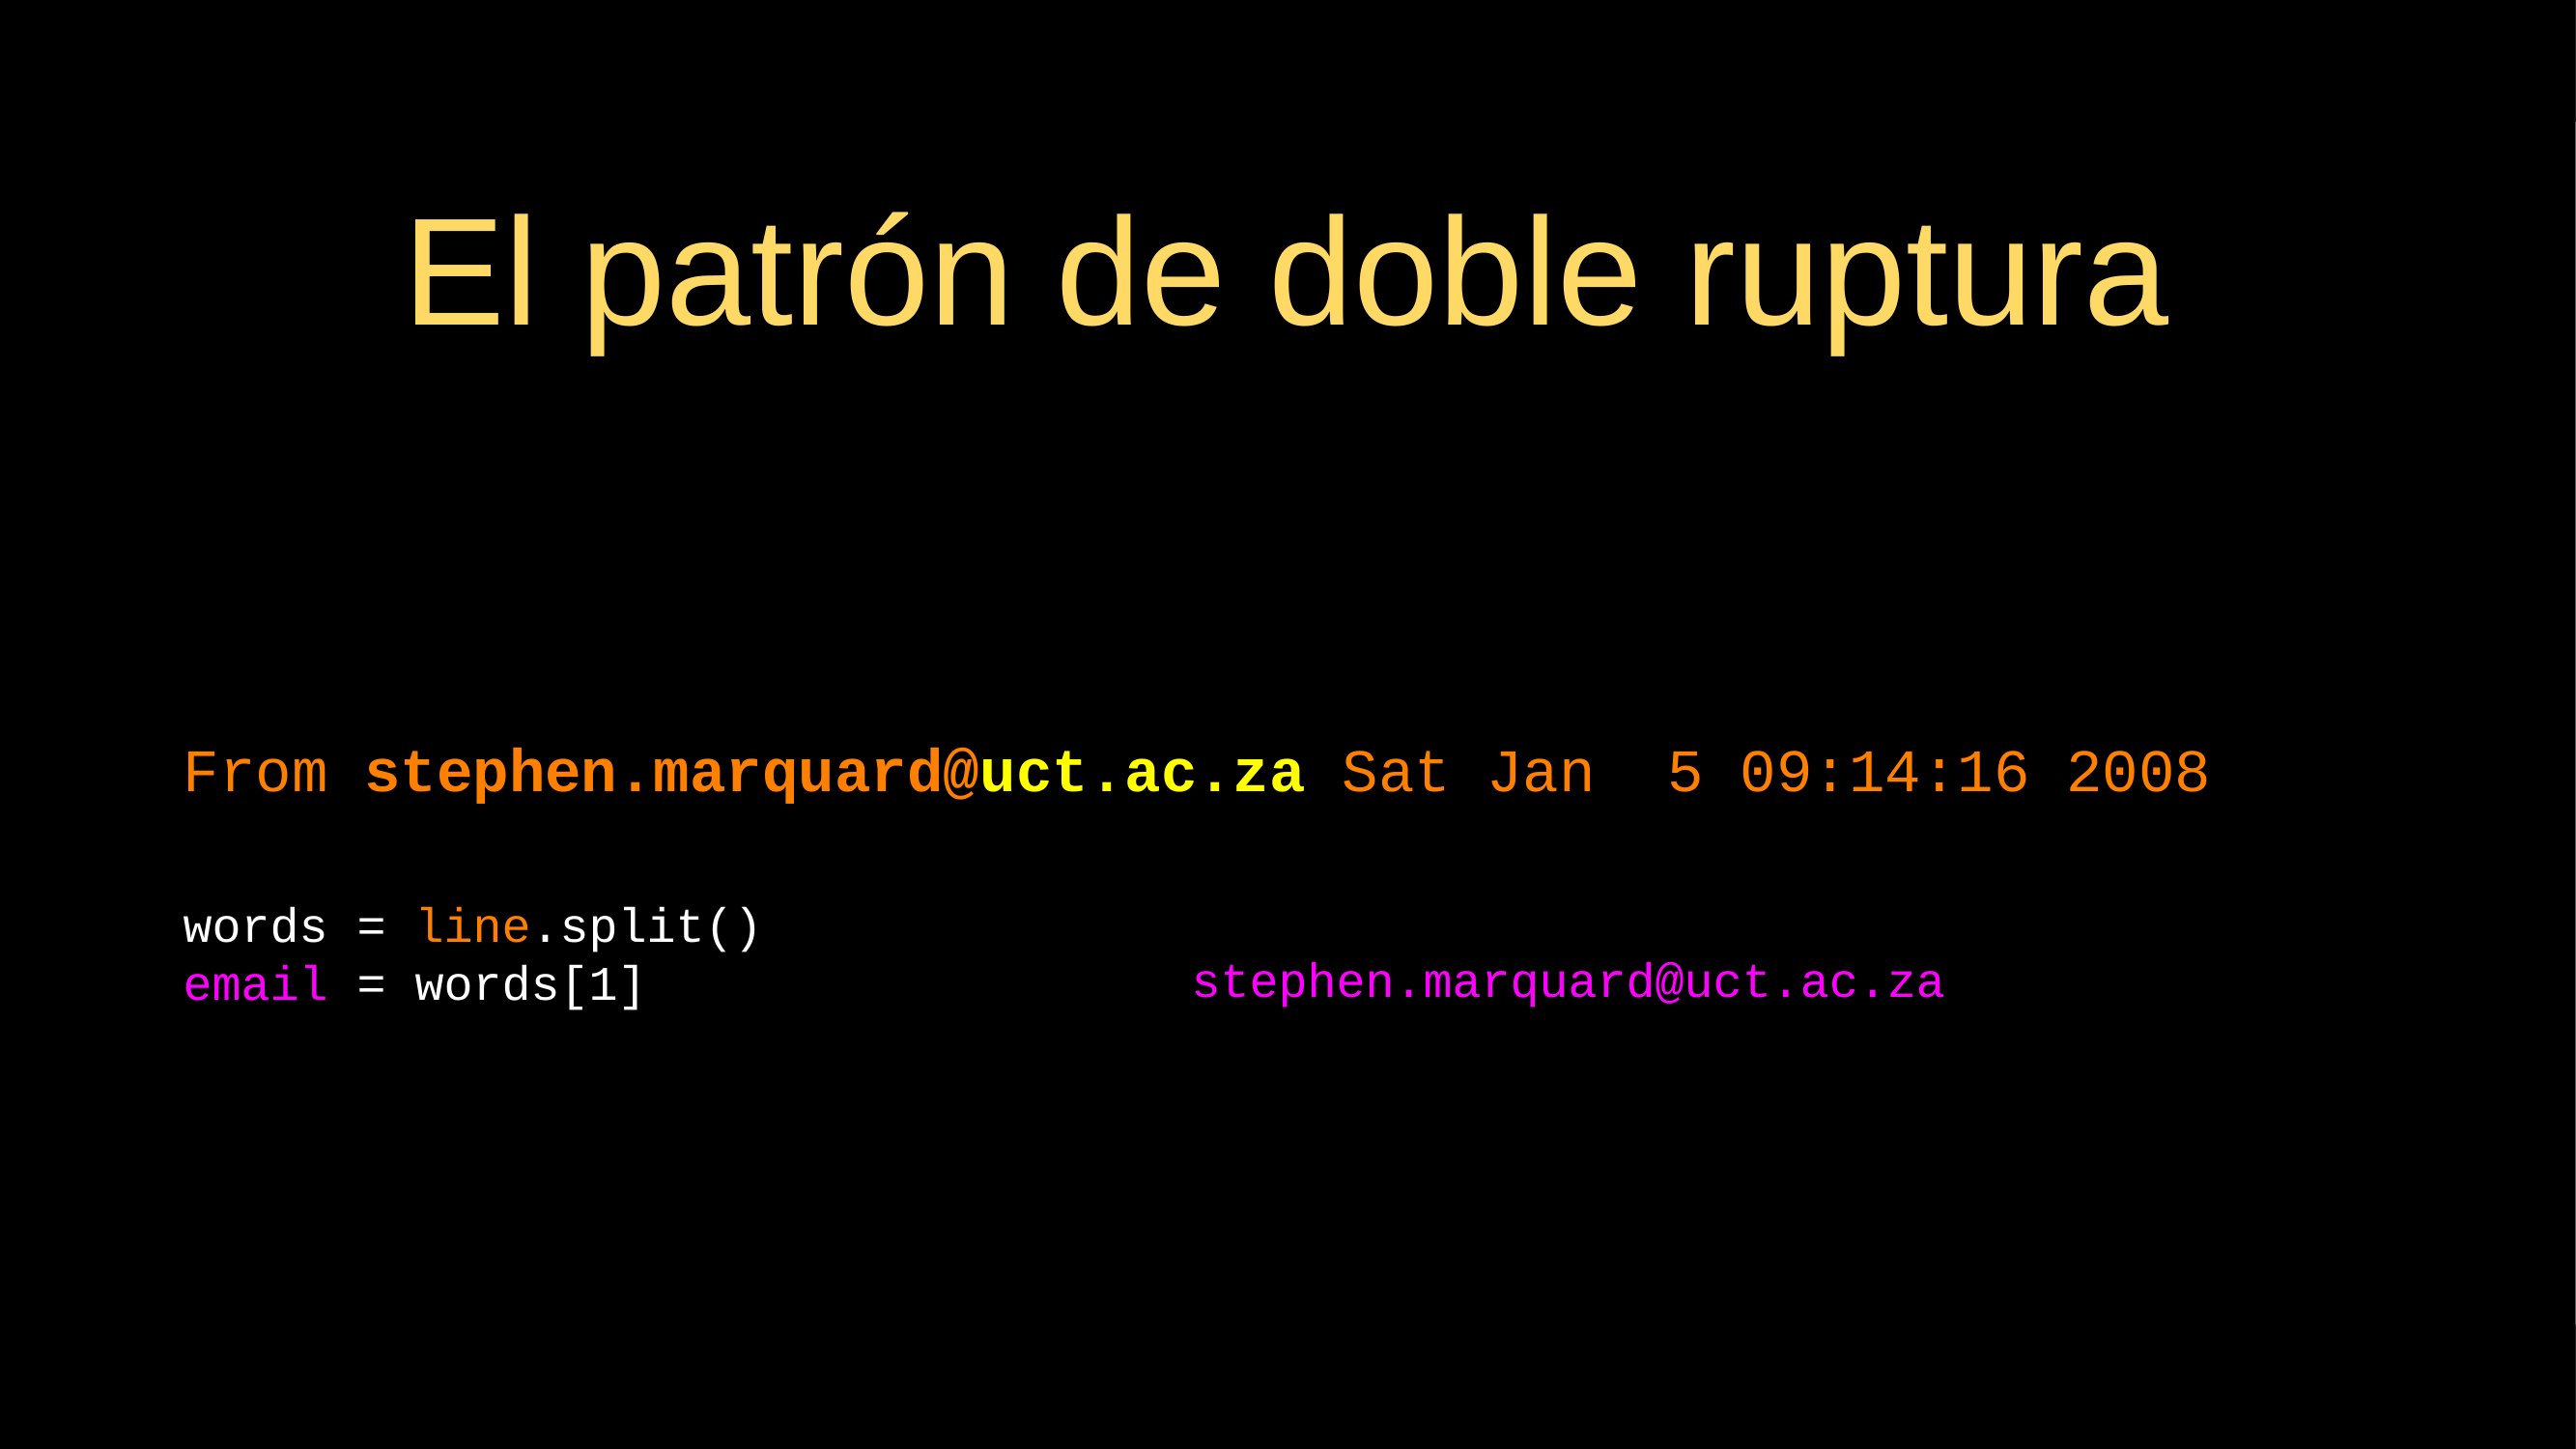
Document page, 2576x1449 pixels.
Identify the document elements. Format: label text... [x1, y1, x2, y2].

text_box words = line.split() email = words[1] print pieces[1] [183, 838, 1003, 1138]
text_box From stephen.marquard@uct.ac.za Sat Jan 5 09:14:16 2008 [183, 714, 2272, 821]
text_box stephen.marquard@uct.ac.za [1162, 924, 2204, 1032]
title El patrón de doble ruptura [183, 125, 2391, 403]
